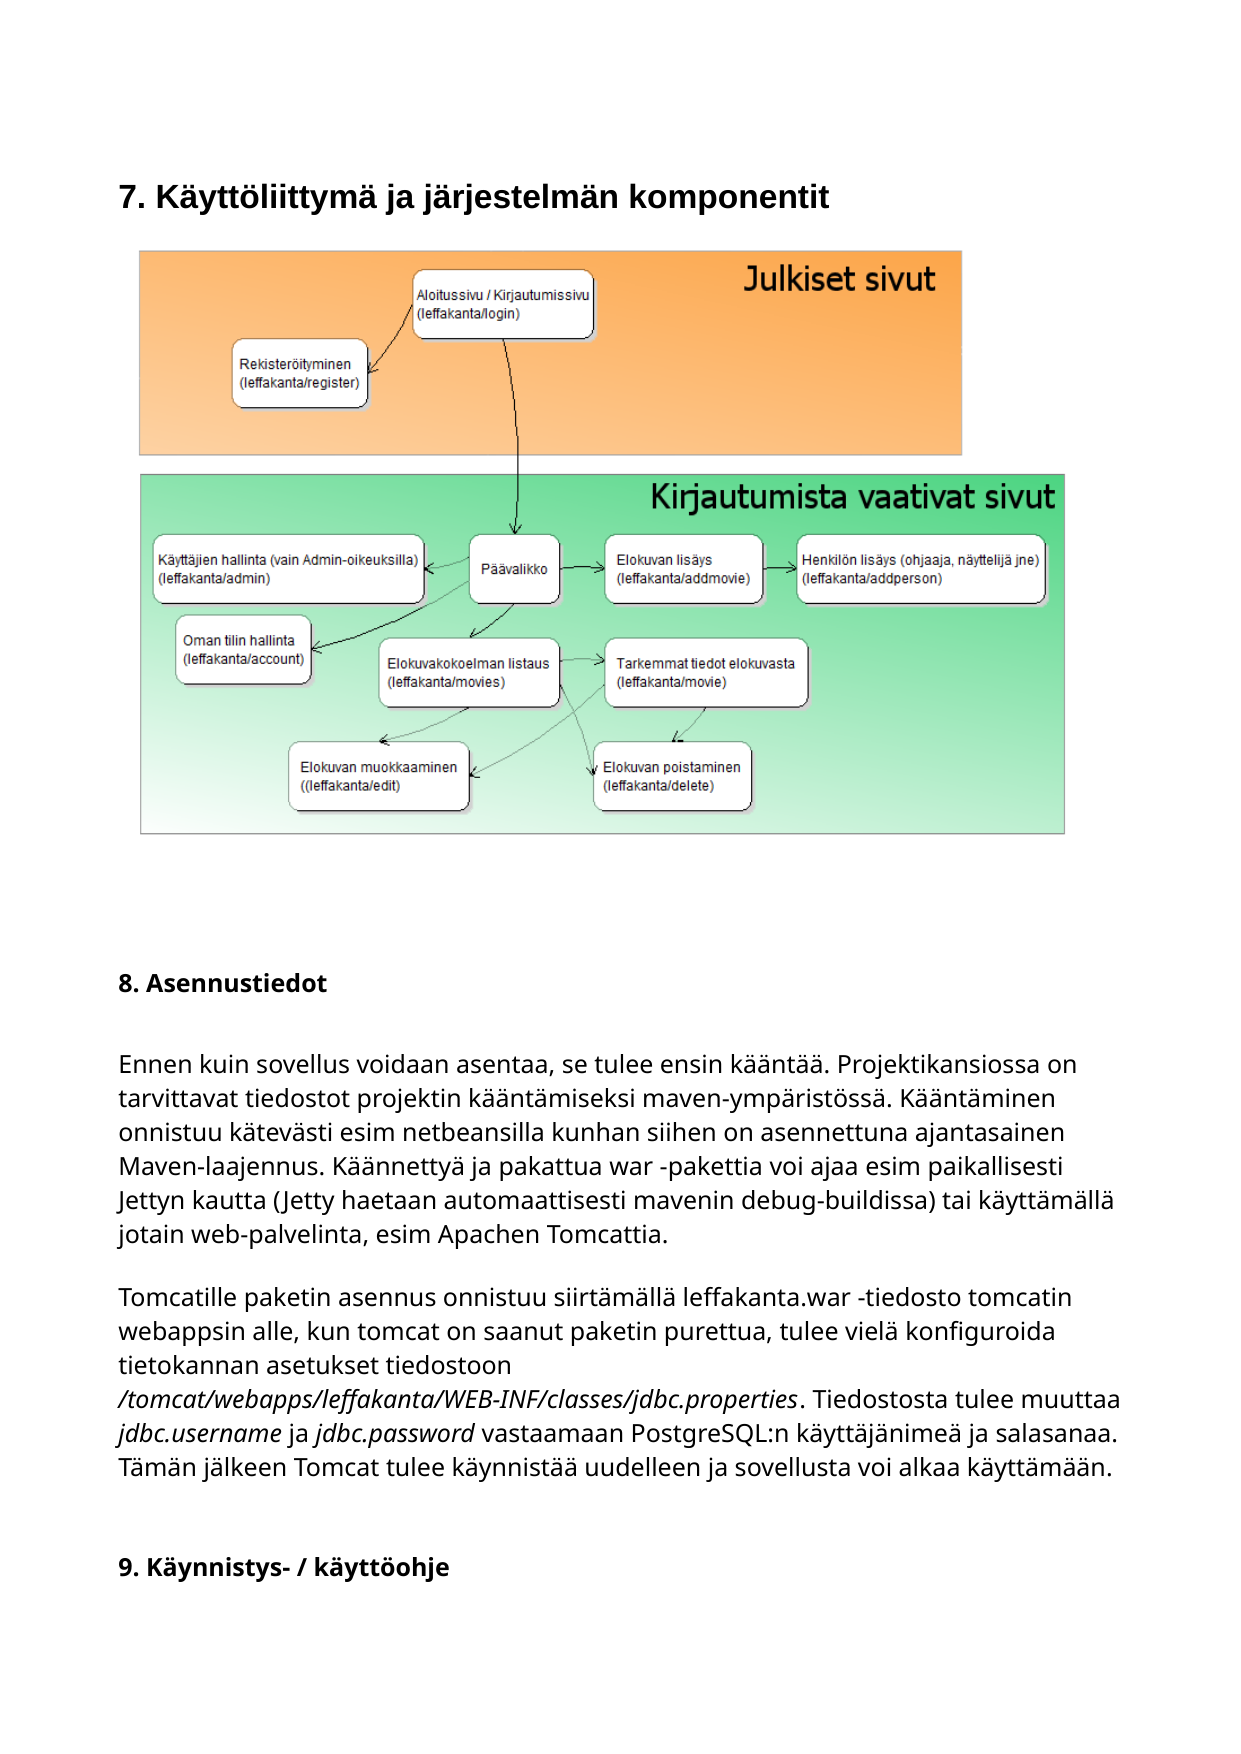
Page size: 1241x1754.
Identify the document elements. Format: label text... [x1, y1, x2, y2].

subtitle 9. Käynnistys- / käyttöohje [118, 1550, 1122, 1584]
subtitle 7. Käyttöliittymä ja järjestelmän komponentit [118, 177, 1122, 216]
text Ennen kuin sovellus voidaan asentaa, se tulee ensin kääntää. Projektikansiossa on tarvittavat tiedostot projektin kääntämiseksi maven-ympäristössä. Kääntäminen onnistuu kätevästi esim netbeansilla kunhan siihen on asennettuna ajantasainen Maven-laajennus. Käännettyä ja pakattua war -pakettia voi ajaa esim paikallisesti Jettyn kautta (Jetty haetaan automaattisesti mavenin debug-buildissa) tai käyttämällä jotain web-palvelinta, esim Apachen Tomcattia. [118, 1046, 1122, 1251]
text Tomcatille paketin asennus onnistuu siirtämällä leffakanta.war -tiedosto tomcatin webappsin alle, kun tomcat on saanut paketin purettua, tulee vielä konfiguroida tietokannan asetukset tiedostoon /tomcat/webapps/leffakanta/WEB-INF/classes/jdbc.properties. Tiedostosta tulee muuttaa jdbc.username ja jdbc.password vastaamaan PostgreSQL:n käyttäjänimeä ja salasanaa. Tämän jälkeen Tomcat tulee käynnistää uudelleen ja sovellusta voi alkaa käyttämään. [118, 1279, 1122, 1484]
subtitle 8. Asennustiedot [118, 966, 1122, 1000]
